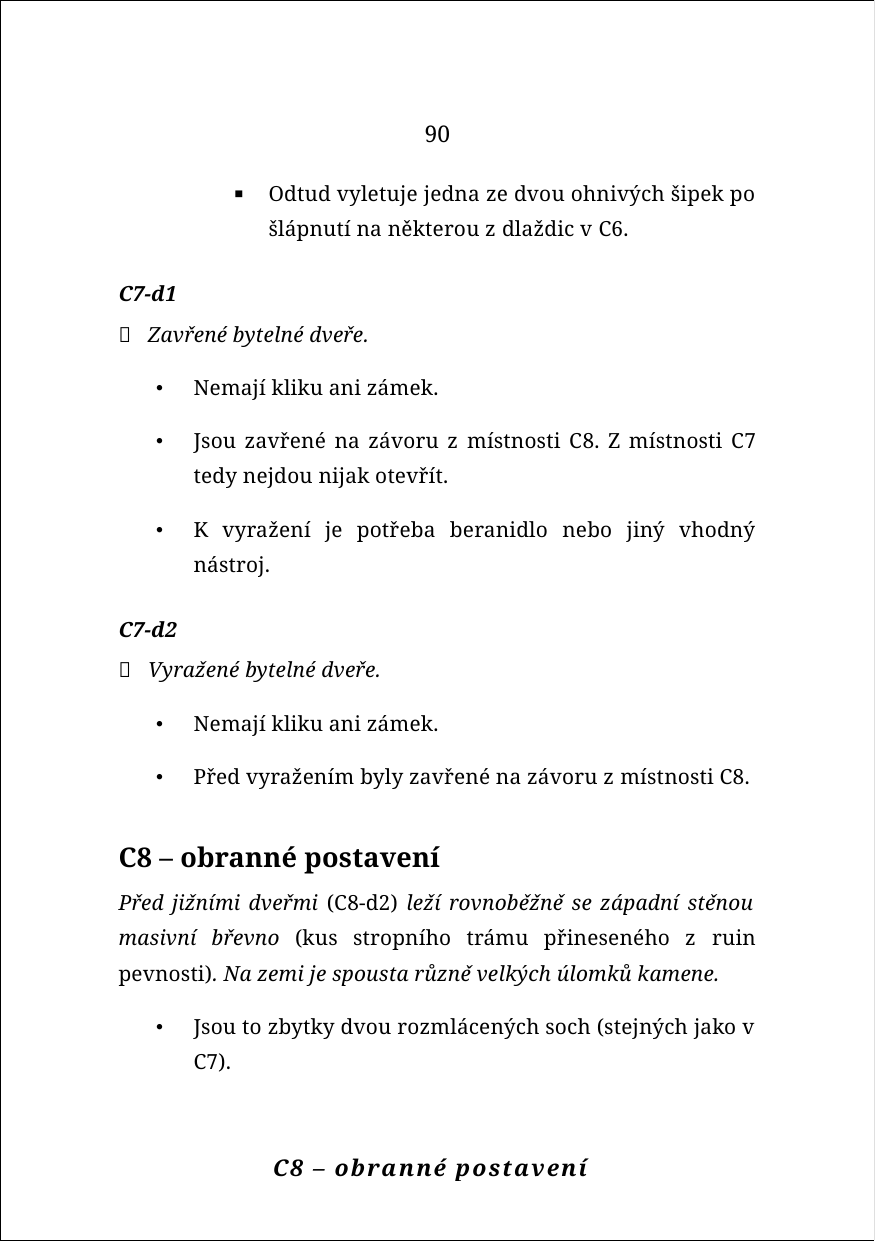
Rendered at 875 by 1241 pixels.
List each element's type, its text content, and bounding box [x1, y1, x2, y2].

subtitle C7-d1 [118, 279, 756, 308]
subtitle C8 – obranné postavení [118, 839, 756, 876]
list Jsou zavřené na závoru z⁠ místnosti C8. Z⁠ místnosti C7 tedy nejdou nijak otevřít. [156, 426, 756, 490]
subtitle C7-d2 [118, 615, 756, 644]
text 🚪 Zavřené bytelné dveře. [118, 320, 756, 348]
text 🚪 Vyražené bytelné dveře. [118, 656, 756, 684]
list Nemají kliku ani zámek. [156, 373, 756, 401]
list K⁠ vyražení je potřeba beranidlo nebo jiný vhodný nástroj. [156, 515, 756, 579]
list Nemají kliku ani zámek. [156, 709, 756, 737]
list Odtud vyletuje jedna ze dvou ohnivých šipek po šlápnutí na některou z⁠ dlaždic v⁠ C6. [231, 179, 756, 243]
list Jsou to zbytky dvou rozmlácených soch (stejných jako v⁠ C7). [156, 1012, 756, 1076]
text Před jižními dveřmi (C8-d2) leží rovnoběžně se západní stěnou masivní břevno (kus stropního trámu přineseného z⁠ ruin pevnosti). Na zemi je spousta různě velkých úlomků kamene. [118, 888, 756, 987]
list Před vyražením byly zavřené na závoru z⁠ místnosti C8. [156, 762, 756, 791]
